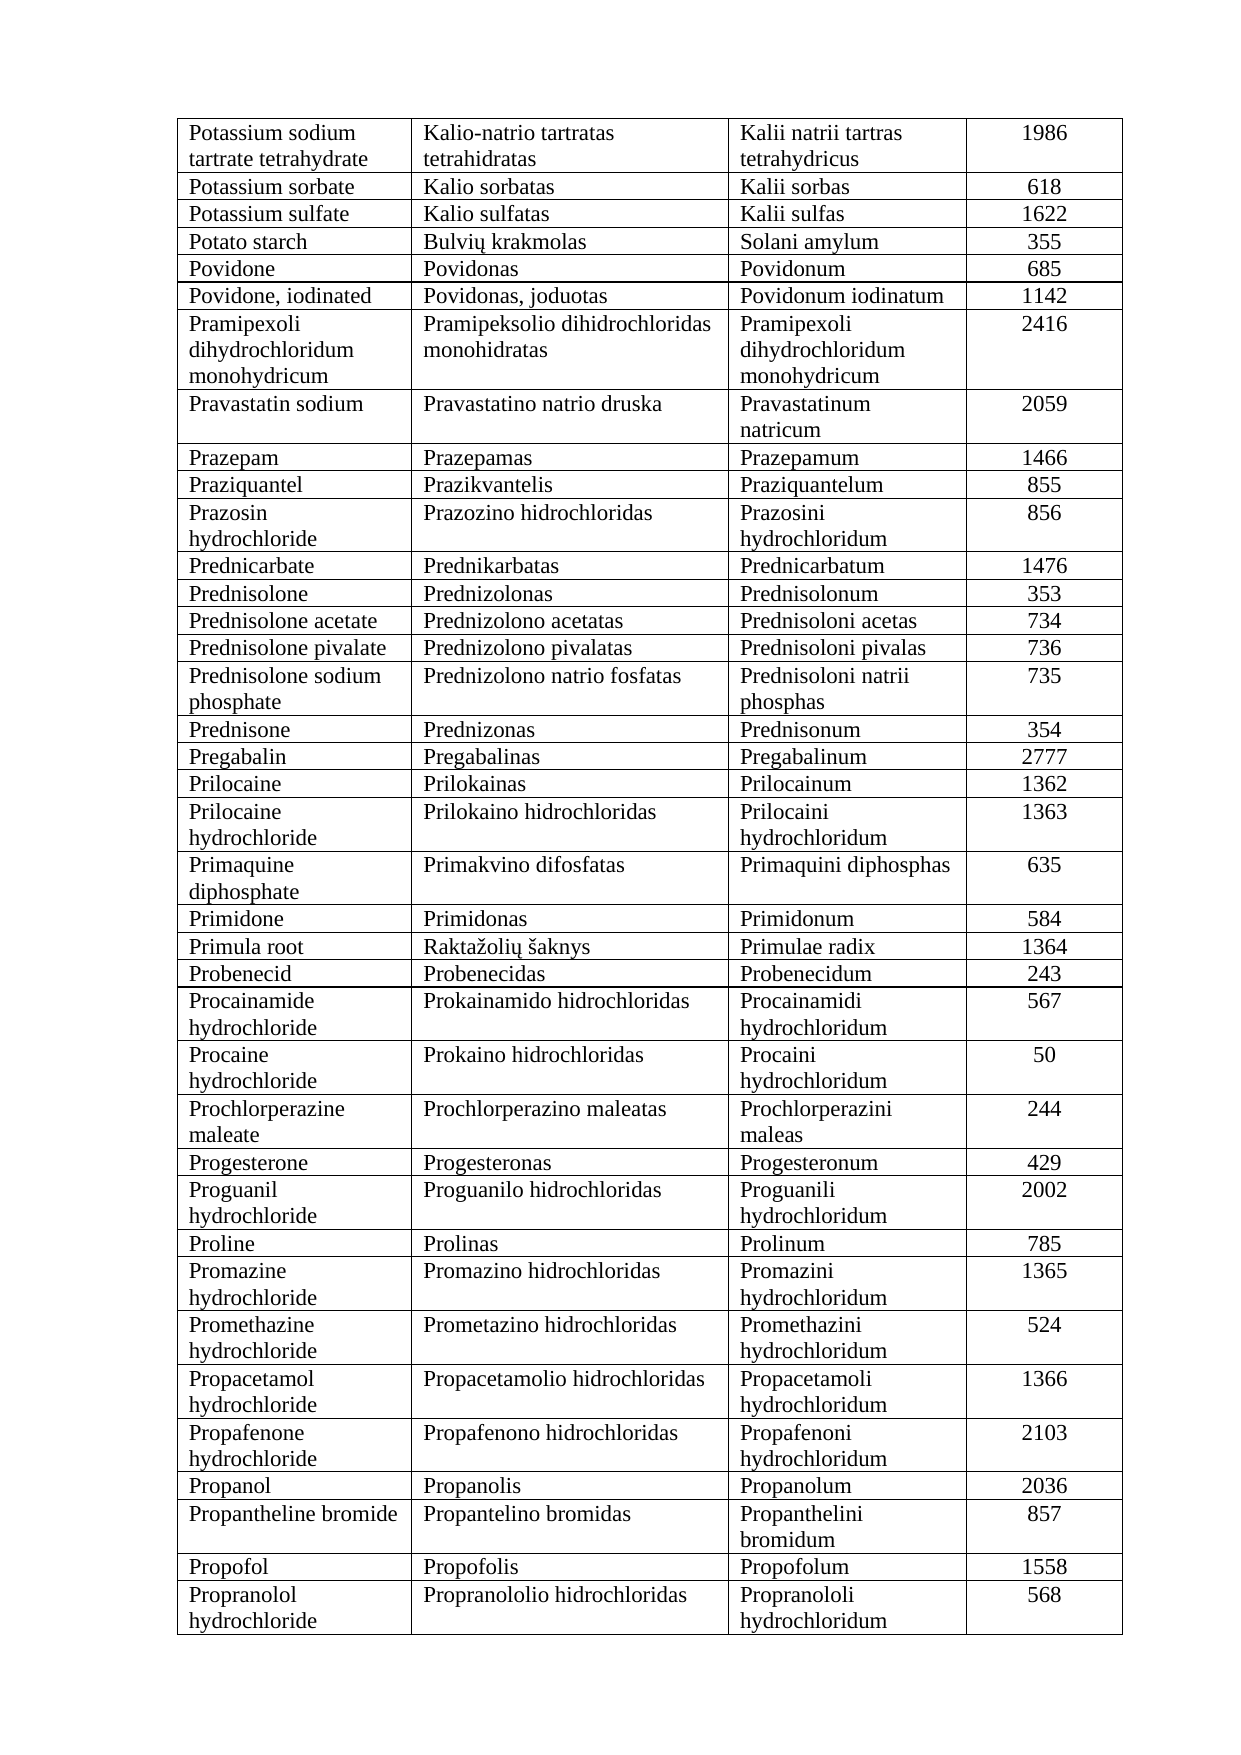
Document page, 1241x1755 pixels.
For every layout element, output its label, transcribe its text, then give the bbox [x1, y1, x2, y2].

table_cell Progesteronas [412, 1149, 728, 1175]
table_cell Primakvino difosfatas [412, 852, 728, 904]
table_cell Pramipexoli dihydrochloridum monohydricum [729, 310, 966, 389]
table_cell Pregabalin [178, 743, 411, 769]
table_cell 1364 [967, 933, 1122, 959]
table_cell 857 [967, 1500, 1122, 1552]
table_cell Praziquantel [178, 471, 411, 497]
table_cell 429 [967, 1149, 1122, 1175]
table_cell Promazine hydrochloride [178, 1257, 411, 1310]
table_cell Propafenoni hydrochloridum [729, 1419, 966, 1471]
table_cell Povidonum [729, 255, 966, 281]
table_cell Proguanilo hidrochloridas [412, 1176, 728, 1229]
table_cell 736 [967, 635, 1122, 661]
table_cell Pramipexoli dihydrochloridum monohydricum [178, 310, 411, 389]
table_cell Prazikvantelis [412, 471, 728, 497]
table_cell Prednisoloni pivalas [729, 635, 966, 661]
table_cell Probenecid [178, 960, 411, 986]
table_cell Prednisoloni natrii phosphas [729, 662, 966, 714]
table_cell 353 [967, 580, 1122, 606]
table_cell 2416 [967, 310, 1122, 389]
table_cell Pravastatinum natricum [729, 390, 966, 443]
table_cell Prokainamido hidrochloridas [412, 988, 728, 1040]
table_cell 1366 [967, 1365, 1122, 1417]
table_cell 584 [967, 905, 1122, 932]
table_cell Kalii sorbas [729, 173, 966, 199]
table_cell 635 [967, 852, 1122, 904]
table_cell Prednizolono acetatas [412, 607, 728, 633]
table_cell Primaquini diphosphas [729, 852, 966, 904]
table_cell Propacetamoli hydrochloridum [729, 1365, 966, 1417]
table_cell Prazepamum [729, 444, 966, 470]
table_cell Kalio sorbatas [412, 173, 728, 199]
table_cell Raktažolių šaknys [412, 933, 728, 959]
table_cell Prednizonas [412, 716, 728, 742]
table_cell Promethazini hydrochloridum [729, 1311, 966, 1364]
table_cell Povidone, iodinated [178, 283, 411, 309]
table_cell Prednisolone pivalate [178, 635, 411, 661]
table_cell Prazepam [178, 444, 411, 470]
table_cell Kalii natrii tartras tetrahydricus [729, 119, 966, 172]
table_cell Prednizolono pivalatas [412, 635, 728, 661]
table_cell Prazepamas [412, 444, 728, 470]
table_cell 50 [967, 1041, 1122, 1094]
table_cell Praziquantelum [729, 471, 966, 497]
table_cell Prednisolone [178, 580, 411, 606]
table_cell Prilocainum [729, 770, 966, 797]
table_cell Pramipeksolio dihidrochloridas monohidratas [412, 310, 728, 389]
table_cell 2103 [967, 1419, 1122, 1471]
table_cell Propanthelini bromidum [729, 1500, 966, 1552]
table_cell Prednisolonum [729, 580, 966, 606]
table_cell Promazini hydrochloridum [729, 1257, 966, 1310]
table_cell 1362 [967, 770, 1122, 797]
table_cell Proguanil hydrochloride [178, 1176, 411, 1229]
table_cell Prochlorperazino maleatas [412, 1095, 728, 1148]
table_cell Povidonas [412, 255, 728, 281]
table_cell 568 [967, 1581, 1122, 1633]
table_cell Propranololi hydrochloridum [729, 1581, 966, 1633]
table_cell Bulvių krakmolas [412, 228, 728, 254]
table_cell Prednicarbatum [729, 552, 966, 579]
table_cell Potassium sodium tartrate tetrahydrate [178, 119, 411, 172]
table_cell 567 [967, 988, 1122, 1040]
table_cell Potato starch [178, 228, 411, 254]
table_cell Primaquine diphosphate [178, 852, 411, 904]
table_cell Prilocaini hydrochloridum [729, 798, 966, 851]
table_cell Propranololio hidrochloridas [412, 1581, 728, 1633]
table_cell Primulae radix [729, 933, 966, 959]
table_cell Prednizolono natrio fosfatas [412, 662, 728, 714]
table_cell Prazosini hydrochloridum [729, 499, 966, 551]
table_cell Propantheline bromide [178, 1500, 411, 1552]
table_cell Kalio sulfatas [412, 200, 728, 227]
table_cell 1363 [967, 798, 1122, 851]
table_cell 1476 [967, 552, 1122, 579]
table_cell 856 [967, 499, 1122, 551]
table_cell 1142 [967, 283, 1122, 309]
table_cell Primula root [178, 933, 411, 959]
table_cell Propafenone hydrochloride [178, 1419, 411, 1471]
table_cell Prochlorperazini maleas [729, 1095, 966, 1148]
table_cell Kalio-natrio tartratas tetrahidratas [412, 119, 728, 172]
table_cell Potassium sorbate [178, 173, 411, 199]
table_cell Potassium sulfate [178, 200, 411, 227]
table_cell Prednisonum [729, 716, 966, 742]
table_cell Propacetamol hydrochloride [178, 1365, 411, 1417]
table_cell Primidonum [729, 905, 966, 932]
table_cell Propantelino bromidas [412, 1500, 728, 1552]
table_cell 735 [967, 662, 1122, 714]
table_cell Prednikarbatas [412, 552, 728, 579]
table_cell 1466 [967, 444, 1122, 470]
table_cell Procaini hydrochloridum [729, 1041, 966, 1094]
table_cell 1622 [967, 200, 1122, 227]
table_cell Kalii sulfas [729, 200, 966, 227]
table_cell 2777 [967, 743, 1122, 769]
table_cell Probenecidas [412, 960, 728, 986]
table_cell 354 [967, 716, 1122, 742]
table_cell Pravastatin sodium [178, 390, 411, 443]
table_cell Proline [178, 1230, 411, 1256]
table_cell Promazino hidrochloridas [412, 1257, 728, 1310]
table_cell 2059 [967, 390, 1122, 443]
table_cell 243 [967, 960, 1122, 986]
table_cell 785 [967, 1230, 1122, 1256]
table_cell Propranolol hydrochloride [178, 1581, 411, 1633]
table_cell 618 [967, 173, 1122, 199]
table_cell Propanol [178, 1472, 411, 1499]
table_cell Prednicarbate [178, 552, 411, 579]
table_cell Procainamide hydrochloride [178, 988, 411, 1040]
table_cell 244 [967, 1095, 1122, 1148]
table_cell Prilocaine [178, 770, 411, 797]
table_cell Prazozino hidrochloridas [412, 499, 728, 551]
table_cell Primidonas [412, 905, 728, 932]
table_cell Prednisoloni acetas [729, 607, 966, 633]
table_cell Promethazine hydrochloride [178, 1311, 411, 1364]
table_cell Prokaino hidrochloridas [412, 1041, 728, 1094]
table_cell 734 [967, 607, 1122, 633]
table_cell Povidonum iodinatum [729, 283, 966, 309]
table_cell Propofol [178, 1554, 411, 1580]
table_cell Pravastatino natrio druska [412, 390, 728, 443]
table_cell Progesteronum [729, 1149, 966, 1175]
table_cell Solani amylum [729, 228, 966, 254]
table_cell Prilokainas [412, 770, 728, 797]
table_cell Pregabalinas [412, 743, 728, 769]
table_cell 855 [967, 471, 1122, 497]
table_cell 524 [967, 1311, 1122, 1364]
table_cell Procaine hydrochloride [178, 1041, 411, 1094]
table_cell Povidonas, joduotas [412, 283, 728, 309]
table_cell Probenecidum [729, 960, 966, 986]
table_cell Prometazino hidrochloridas [412, 1311, 728, 1364]
table_cell Pregabalinum [729, 743, 966, 769]
table_cell Prolinum [729, 1230, 966, 1256]
table_cell 1558 [967, 1554, 1122, 1580]
table_cell 685 [967, 255, 1122, 281]
table_cell 355 [967, 228, 1122, 254]
table_cell Prochlorperazine maleate [178, 1095, 411, 1148]
table_cell 2002 [967, 1176, 1122, 1229]
table_cell Progesterone [178, 1149, 411, 1175]
table_cell Prilocaine hydrochloride [178, 798, 411, 851]
table_cell Povidone [178, 255, 411, 281]
table_cell Propanolis [412, 1472, 728, 1499]
table_cell 1365 [967, 1257, 1122, 1310]
table_cell Prednisone [178, 716, 411, 742]
table_cell Primidone [178, 905, 411, 932]
table_cell Procainamidi hydrochloridum [729, 988, 966, 1040]
table_cell Proguanili hydrochloridum [729, 1176, 966, 1229]
table_cell Propafenono hidrochloridas [412, 1419, 728, 1471]
table_cell Prazosin hydrochloride [178, 499, 411, 551]
table_cell Prednizolonas [412, 580, 728, 606]
table_cell Prolinas [412, 1230, 728, 1256]
table_cell Propacetamolio hidrochloridas [412, 1365, 728, 1417]
table_cell 1986 [967, 119, 1122, 172]
table_cell Propofolis [412, 1554, 728, 1580]
table_cell 2036 [967, 1472, 1122, 1499]
table_cell Propofolum [729, 1554, 966, 1580]
table_cell Propanolum [729, 1472, 966, 1499]
table_cell Prilokaino hidrochloridas [412, 798, 728, 851]
table_cell Prednisolone sodium phosphate [178, 662, 411, 714]
table_cell Prednisolone acetate [178, 607, 411, 633]
